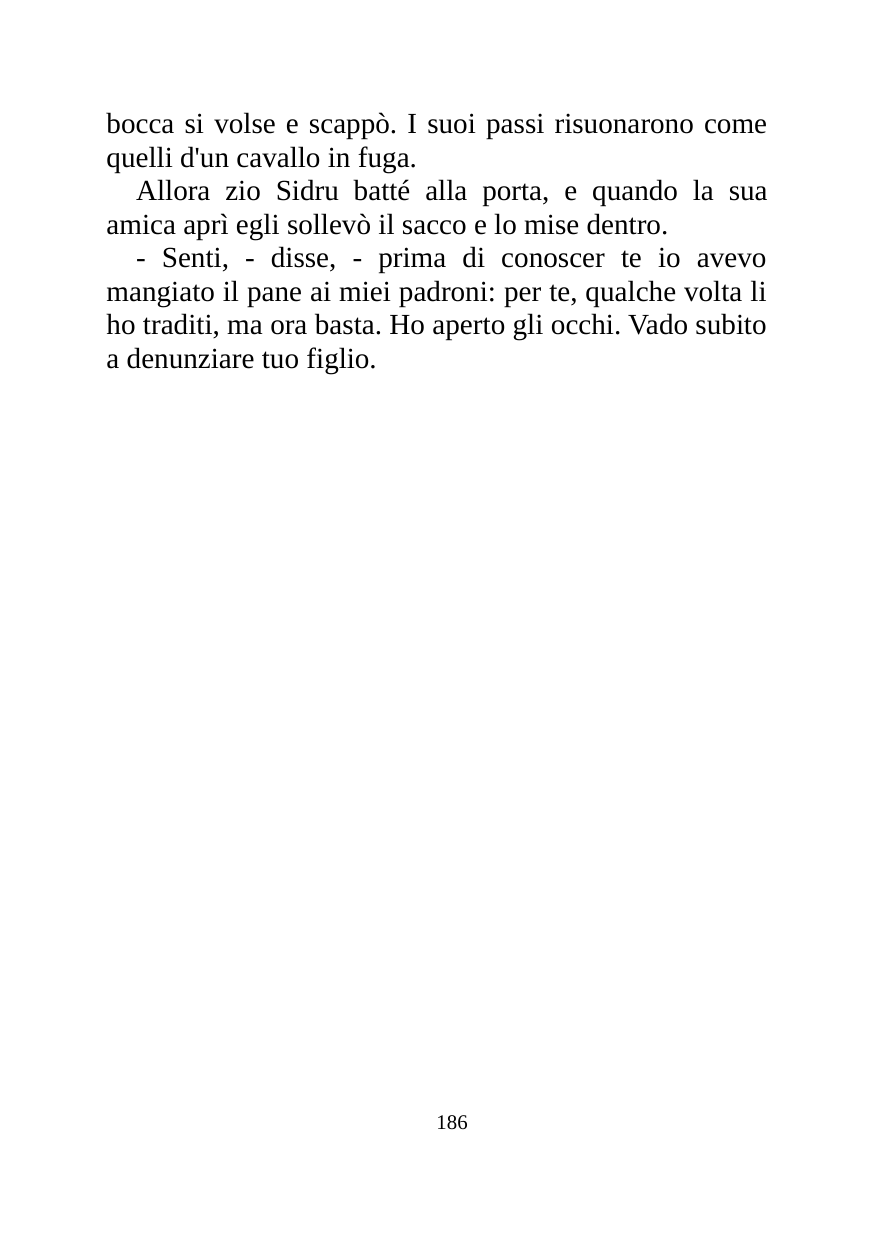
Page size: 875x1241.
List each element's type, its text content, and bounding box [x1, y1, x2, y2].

text bocca si volse e scappò. I suoi passi risuonarono come quelli d'un cavallo in fuga. [106, 106, 768, 173]
text - Senti, - disse, - prima di conoscer te io avevo mangiato il pane ai miei padroni: per te, qualche volta li ho traditi, ma ora basta. Ho aperto gli occhi. Vado subito a denunziare tuo figlio. [106, 240, 768, 374]
text Allora zio Sidru batté alla porta, e quando la sua amica aprì egli sollevò il sacco e lo mise dentro. [106, 173, 768, 240]
